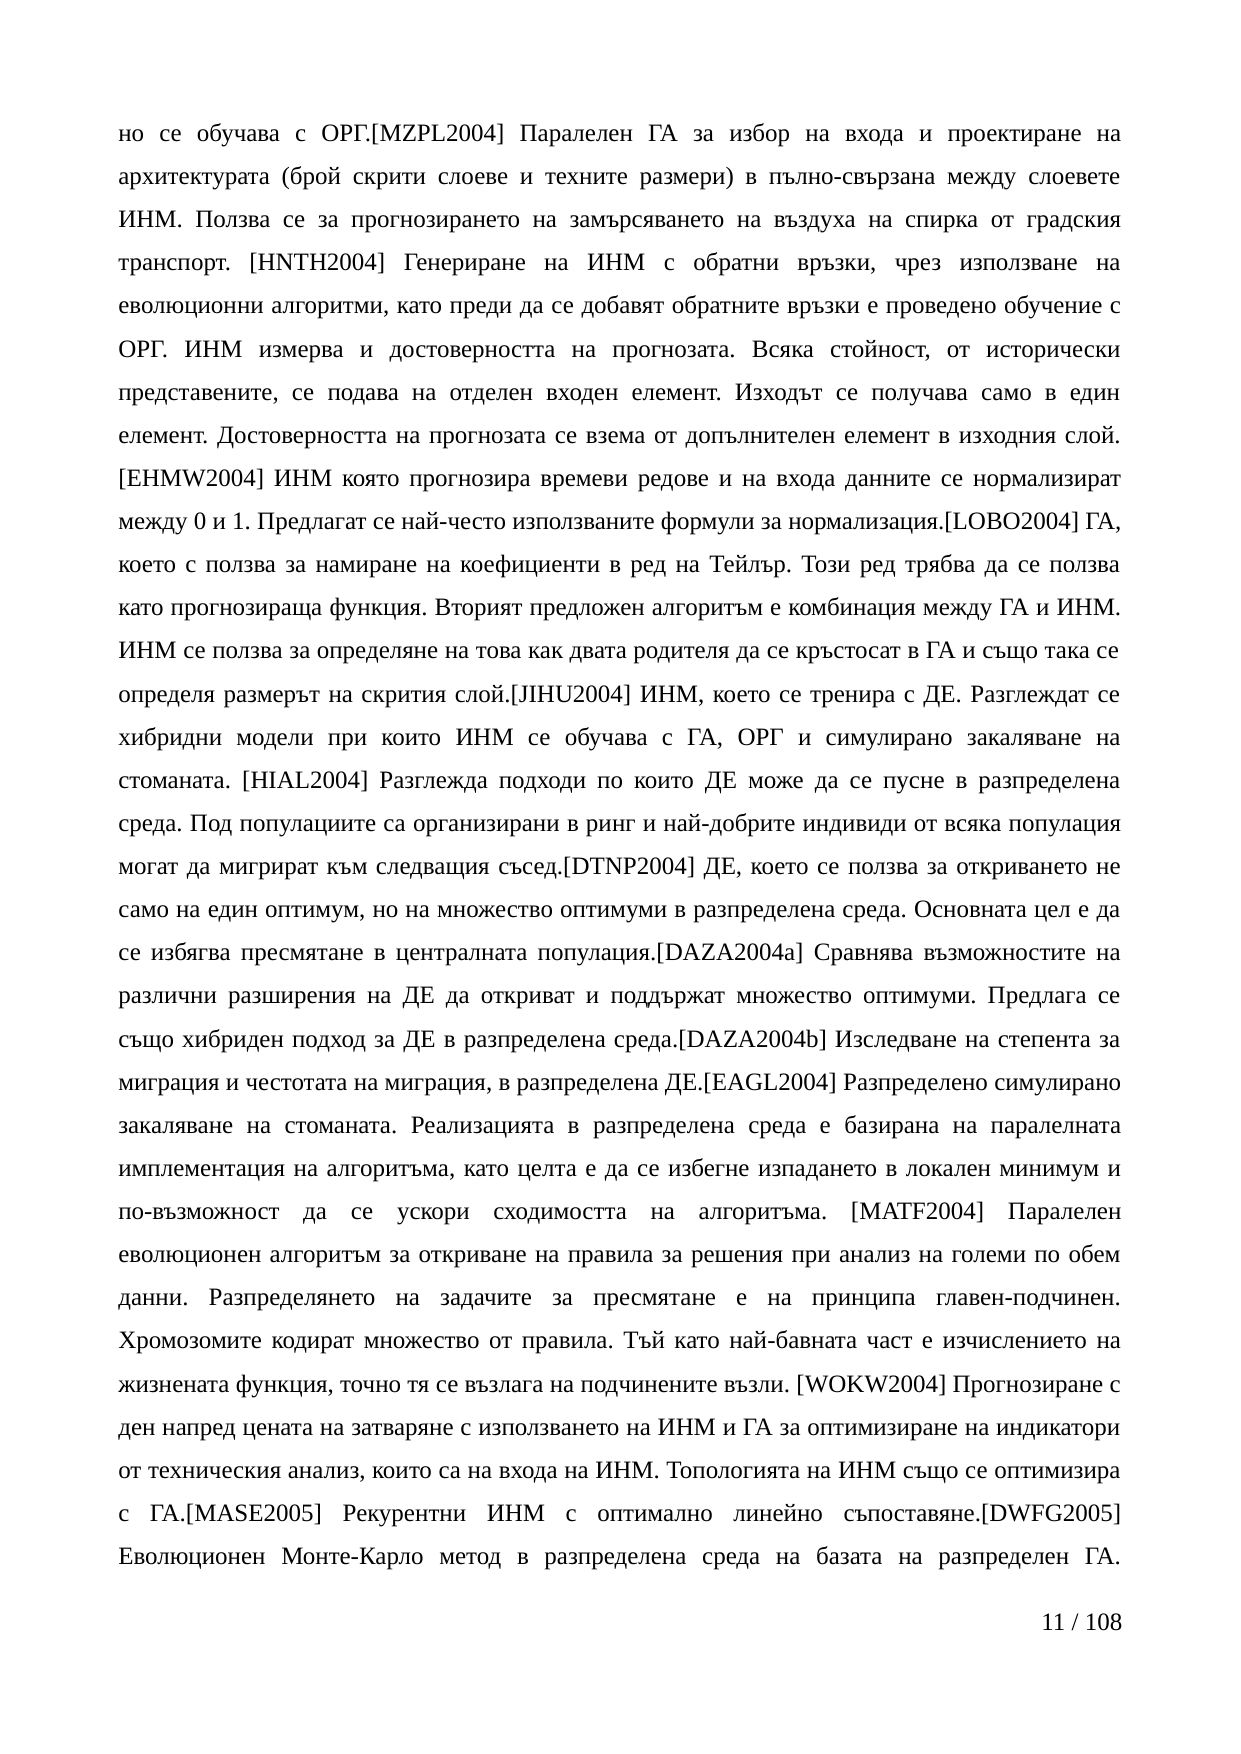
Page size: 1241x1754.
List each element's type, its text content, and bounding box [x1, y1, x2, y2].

text но се обучава с ОРГ.[MZPL2004] Паралелен ГА за избор на входа и проектиране на архитектурата (брой скрити слоеве и техните размери) в пълно-свързана между слоевете ИНМ. Ползва се за прогнозирането на замърсяването на въздуха на спирка от градския транспорт. [HNTH2004] Генериране на ИНМ с обратни връзки, чрез използване на еволюционни алгоритми, като преди да се добавят обратните връзки е проведено обучение с ОРГ. ИНМ измерва и достоверността на прогнозата. Всяка стойност, от исторически представените, се подава на отделен входен елемент. Изходът се получава само в един елемент. Достоверността на прогнозата се взема от допълнителен елемент в изходния слой.[EHMW2004] ИНМ която прогнозира времеви редове и на входа данните се нормализират между 0 и 1. Предлагат се най-често използваните формули за нормализация.[LOBO2004] ГА, което с ползва за намиране на коефициенти в ред на Тейлър. Този ред трябва да се ползва като прогнозираща функция. Вторият предложен алгоритъм е комбинация между ГА и ИНМ. ИНМ се ползва за определяне на това как двата родителя да се кръстосат в ГА и също така се определя размерът на скрития слой.[JIHU2004] ИНМ, което се тренира с ДЕ. Разглеждат се хибридни модели при които ИНМ се обучава с ГА, ОРГ и симулирано закаляване на стоманата. [HIAL2004] Разглежда подходи по които ДЕ може да се пусне в разпределена среда. Под популациите са организирани в ринг и най-добрите индивиди от всяка популация могат да мигрират към следващия съсед.[DTNP2004] ДЕ, което се ползва за откриването не само на един оптимум, но на множество оптимуми в разпределена среда. Основната цел е да се избягва пресмятане в централната популация.[DAZA2004a] Сравнява възможностите на различни разширения на ДЕ да откриват и поддържат множество оптимуми. Предлага се също хибриден подход за ДЕ в разпределена среда.[DAZA2004b] Изследване на степента за миграция и честотата на миграция, в разпределена ДЕ.[EAGL2004] Разпределено симулирано закаляване на стоманата. Реализацията в разпределена среда е базирана на паралелната имплементация на алгоритъма, като целта е да се избегне изпадането в локален минимум и по-възможност да се ускори сходимостта на алгоритъма. [MATF2004] Паралелен еволюционен алгоритъм за откриване на правила за решения при анализ на големи по обем данни. Разпределянето на задачите за пресмятане е на принципа главен-подчинен. Хромозомите кодират множество от правила. Тъй като най-бавната част е изчислението на жизнената функция, точно тя се възлага на подчинените възли. [WOKW2004] Прогнозиране с ден напред цената на затваряне с използването на ИНМ и ГА за оптимизиране на индикатори от техническия анализ, които са на входа на ИНМ. Топологията на ИНМ също се оптимизира с ГА.[MASE2005] Рекурентни ИНМ с оптимално линейно съпоставяне.[DWFG2005] Еволюционен Монте-Карло метод в разпределена среда на базата на разпределен ГА. [118, 118, 1122, 1570]
